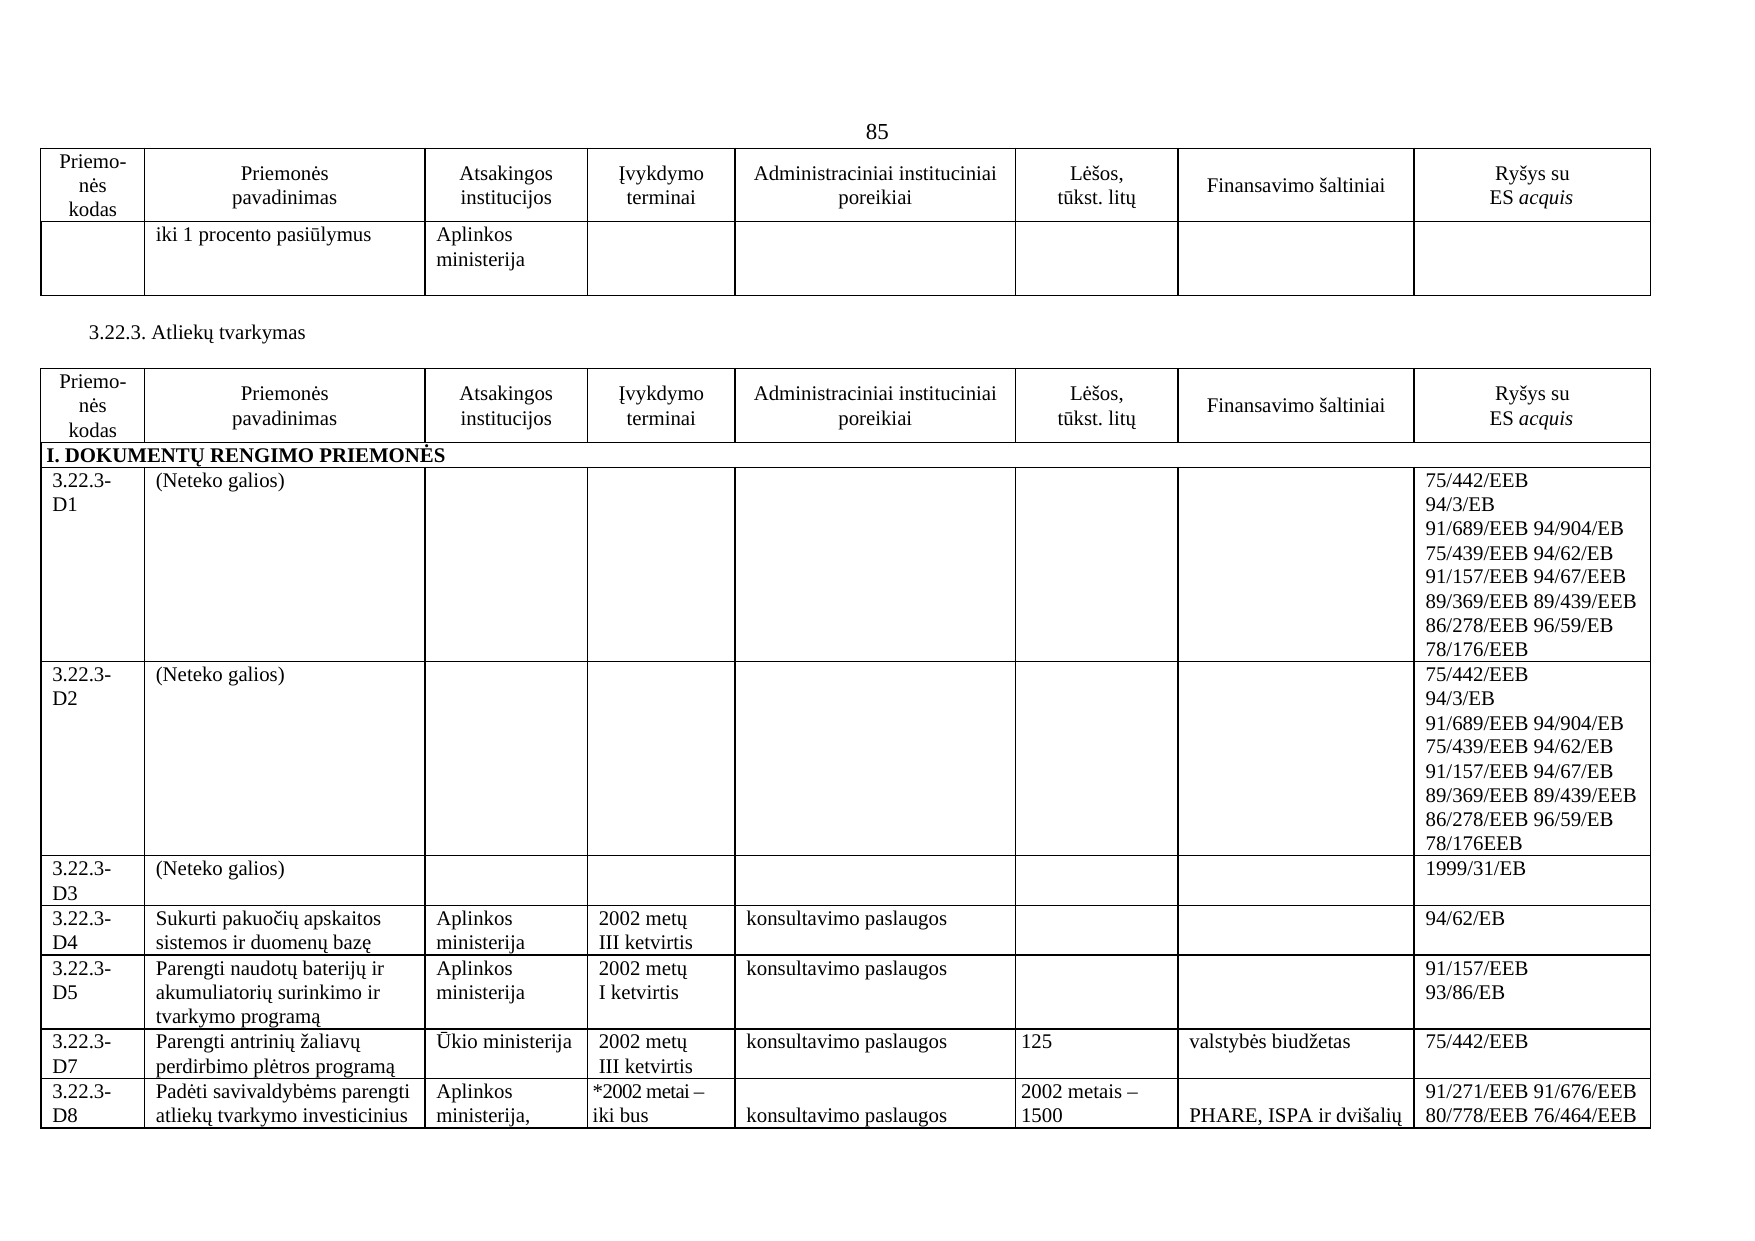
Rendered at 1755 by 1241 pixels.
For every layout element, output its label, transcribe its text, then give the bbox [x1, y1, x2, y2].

table_cell (Neteko galios) [145, 856, 424, 904]
table_cell 3.22.3-D7 [42, 1030, 144, 1078]
table_header Priemonės pavadinimas [145, 369, 424, 442]
table_header Ryšys su ES acquis [1415, 369, 1650, 442]
table_cell Padėti savivaldybėms parengti atliekų tvarkymo investicinius [145, 1079, 424, 1127]
table_cell konsultavimo paslaugos [736, 956, 1015, 1028]
table_cell 3.22.3-D1 [42, 468, 144, 661]
table_cell Sukurti pakuočių apskaitos sistemos ir duomenų bazę [145, 906, 424, 954]
table_header Lėšos, tūkst. litų [1016, 369, 1177, 442]
table_cell 2002 metų III ketvirtis [588, 906, 734, 954]
table_cell [736, 662, 1015, 855]
table_cell 94/62/EB [1415, 906, 1650, 954]
table_cell [42, 222, 144, 294]
table_cell Aplinkos ministerija [426, 906, 587, 954]
table_header Atsakingos institucijos [426, 149, 587, 221]
table_cell [1016, 856, 1177, 904]
table_cell valstybės biudžetas [1179, 1030, 1413, 1078]
table_cell 75/442/EEB 94/3/EB 91/689/EEB 94/904/EB 75/439/EEB 94/62/EB 91/157/EEB 94/67/EEB 89/369/EEB 89/439/EEB 86/278/EEB 96/59/EB 78/176/EEB [1415, 468, 1650, 661]
table_cell [1016, 662, 1177, 855]
table_cell Aplinkos ministerija, [426, 1079, 587, 1127]
table_cell iki 1 procento pasiūlymus [145, 222, 424, 294]
table_cell [1179, 906, 1413, 954]
table_cell 3.22.3-D4 [42, 906, 144, 954]
table_header Finansavimo šaltiniai [1179, 149, 1413, 221]
table_cell [1179, 662, 1413, 855]
table_cell Parengti antrinių žaliavų perdirbimo plėtros programą [145, 1030, 424, 1078]
table_header Priemo-nės kodas [41, 149, 144, 221]
table_cell Parengti naudotų baterijų ir akumuliatorių surinkimo ir tvarkymo programą [145, 956, 424, 1028]
table_cell [588, 662, 734, 855]
table_cell 3.22.3-D8 [42, 1079, 144, 1127]
table_cell [1179, 856, 1413, 904]
table_header Administraciniai instituciniai poreikiai [736, 369, 1015, 442]
table_header Ryšys su ES acquis [1415, 149, 1650, 221]
table_cell [426, 468, 587, 661]
table_cell [588, 222, 734, 294]
table_cell konsultavimo paslaugos [736, 1079, 1015, 1127]
table_cell [1016, 906, 1177, 954]
table_cell 125 [1016, 1030, 1177, 1078]
table_cell (Neteko galios) [145, 468, 424, 661]
table_header Administraciniai instituciniai poreikiai [736, 149, 1015, 221]
table_cell 2002 metų I ketvirtis [588, 956, 734, 1028]
table_header Priemonės pavadinimas [145, 149, 424, 221]
table_cell [1016, 468, 1177, 661]
table_cell [588, 468, 734, 661]
table_cell [736, 856, 1015, 904]
table_cell 75/442/EEB 94/3/EB 91/689/EEB 94/904/EB 75/439/EEB 94/62/EB 91/157/EEB 94/67/EB 89/369/EEB 89/439/EEB 86/278/EEB 96/59/EB 78/176EEB [1415, 662, 1650, 855]
table_cell I. Dokumentų rengimo priemonės [42, 443, 1650, 467]
table_header Įvykdymo terminai [588, 369, 734, 442]
table_cell [588, 856, 734, 904]
table_cell [1016, 222, 1177, 294]
table_cell 2002 metų III ketvirtis [588, 1030, 734, 1078]
table_header Priemo-nės kodas [41, 369, 144, 442]
table_cell 91/271/EEB 91/676/EEB 80/778/EEB 76/464/EEB [1415, 1079, 1650, 1127]
table_cell konsultavimo paslaugos [736, 1030, 1015, 1078]
table_cell [1016, 956, 1177, 1028]
table_cell [736, 468, 1015, 661]
table_cell [1179, 222, 1413, 294]
table_cell *2002 metai – iki bus [588, 1079, 734, 1127]
table_cell [426, 662, 587, 855]
table_cell [1179, 468, 1413, 661]
table_cell konsultavimo paslaugos [736, 906, 1015, 954]
subtitle 3.22.3. Atliekų tvarkymas [89, 320, 1666, 344]
table_cell 3.22.3-D2 [42, 662, 144, 855]
table_cell Aplinkos ministerija [426, 222, 587, 294]
table_cell (Neteko galios) [145, 662, 424, 855]
table_cell 2002 metais – 1500 [1016, 1079, 1177, 1127]
table_header Atsakingos institucijos [426, 369, 587, 442]
table_cell 3.22.3-D3 [42, 856, 144, 904]
table_header Įvykdymo terminai [588, 149, 734, 221]
table_cell Ūkio ministerija [426, 1030, 587, 1078]
table_cell 91/157/EEB 93/86/EB [1415, 956, 1650, 1028]
table_cell 75/442/EEB [1415, 1030, 1650, 1078]
table_cell [426, 856, 587, 904]
table_cell [736, 222, 1015, 294]
table_header Lėšos, tūkst. litų [1016, 149, 1177, 221]
table_cell PHARE, ISPA ir dvišalių [1179, 1079, 1413, 1127]
table_cell [1415, 222, 1650, 294]
table_cell Aplinkos ministerija [426, 956, 587, 1028]
table_cell [1179, 956, 1413, 1028]
table_header Finansavimo šaltiniai [1179, 369, 1413, 442]
table_cell 3.22.3-D5 [42, 956, 144, 1028]
table_cell 1999/31/EB [1415, 856, 1650, 904]
